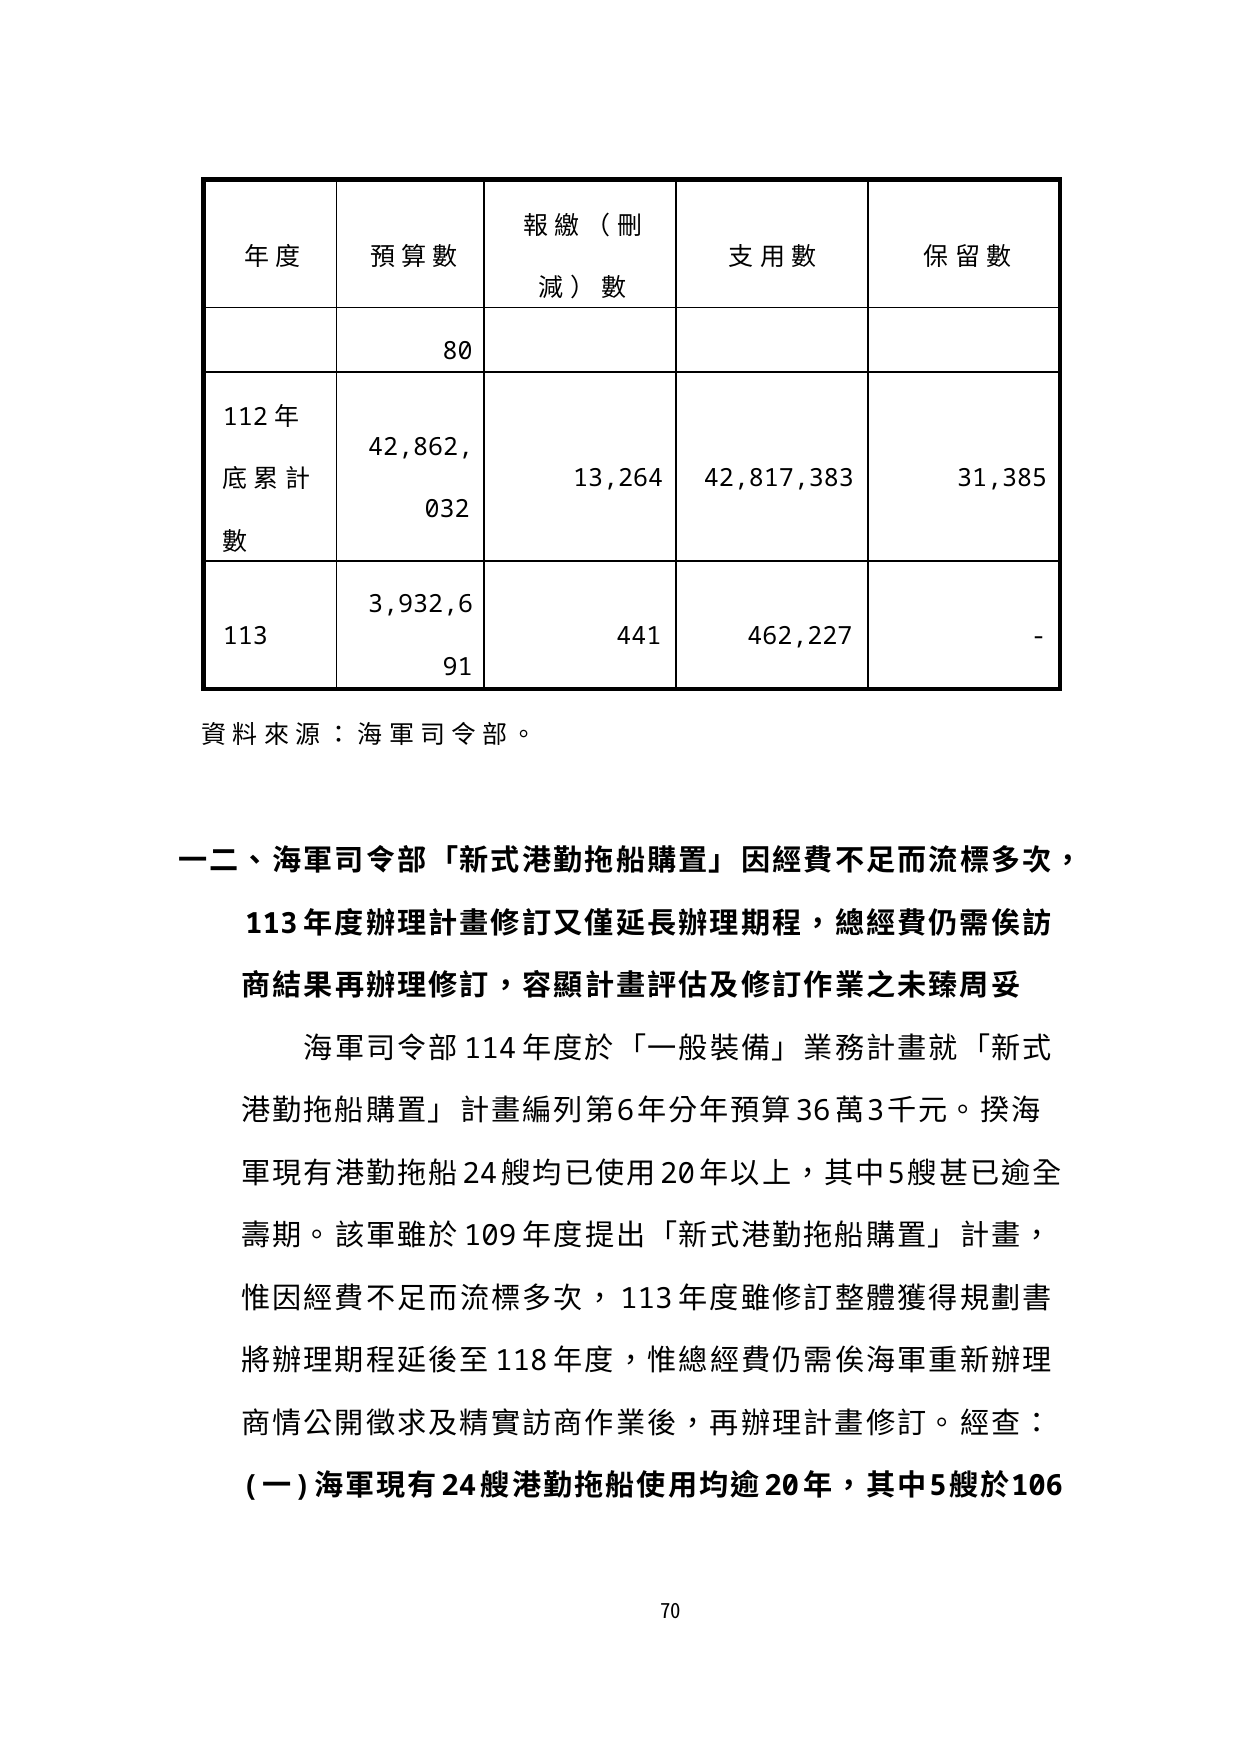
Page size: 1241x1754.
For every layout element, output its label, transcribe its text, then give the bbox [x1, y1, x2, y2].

table_cell 42,817,383 [677, 373, 867, 560]
table_cell [677, 308, 867, 371]
table_header 報繳（刪減）數 [485, 182, 675, 307]
text 資料來源：海軍司令部。 [177, 691, 1063, 754]
table_cell 462,227 [677, 562, 867, 687]
table_header 保留數 [869, 182, 1058, 307]
table_cell [869, 308, 1058, 371]
table_cell 13,264 [485, 373, 675, 560]
table_cell - [869, 562, 1058, 687]
table_cell 31,385 [869, 373, 1058, 560]
text 一二、海軍司令部「新式港勤拖船購置」因經費不足而流標多次，113年度辦理計畫修訂又僅延長辦理期程，總經費仍需俟訪商結果再辦理修訂，容顯計畫評估及修訂作業之未臻周妥 [177, 816, 1063, 1004]
table_header 預算數 [337, 182, 483, 307]
table_header 支用數 [677, 182, 867, 307]
table_cell 80 [337, 308, 483, 371]
text (一)海軍現有24艘港勤拖船使用均逾20年，其中5艘於106 [236, 1441, 1063, 1504]
table_cell 113 [206, 562, 336, 687]
table_cell 441 [485, 562, 675, 687]
table_cell 42,862,032 [337, 373, 483, 560]
table_cell [206, 308, 336, 371]
table_cell [485, 308, 675, 371]
table_cell 3,932,691 [337, 562, 483, 687]
table_header 年度 [206, 182, 336, 307]
table_cell 112年底累計數 [206, 373, 336, 560]
text 海軍司令部114年度於「一般裝備」業務計畫就「新式港勤拖船購置」計畫編列第6年分年預算36萬3千元。揆海軍現有港勤拖船24艘均已使用20年以上，其中5艘甚已逾全壽期。該軍雖於109年度提出「新式港勤拖船購置」計畫，惟因經費不足而流標多次，113年度雖修訂整體獲得規劃書將辦理期程延後至118年度，惟總經費仍需俟海軍重新辦理商情公開徵求及精實訪商作業後，再辦理計畫修訂。經查： [236, 1004, 1063, 1441]
